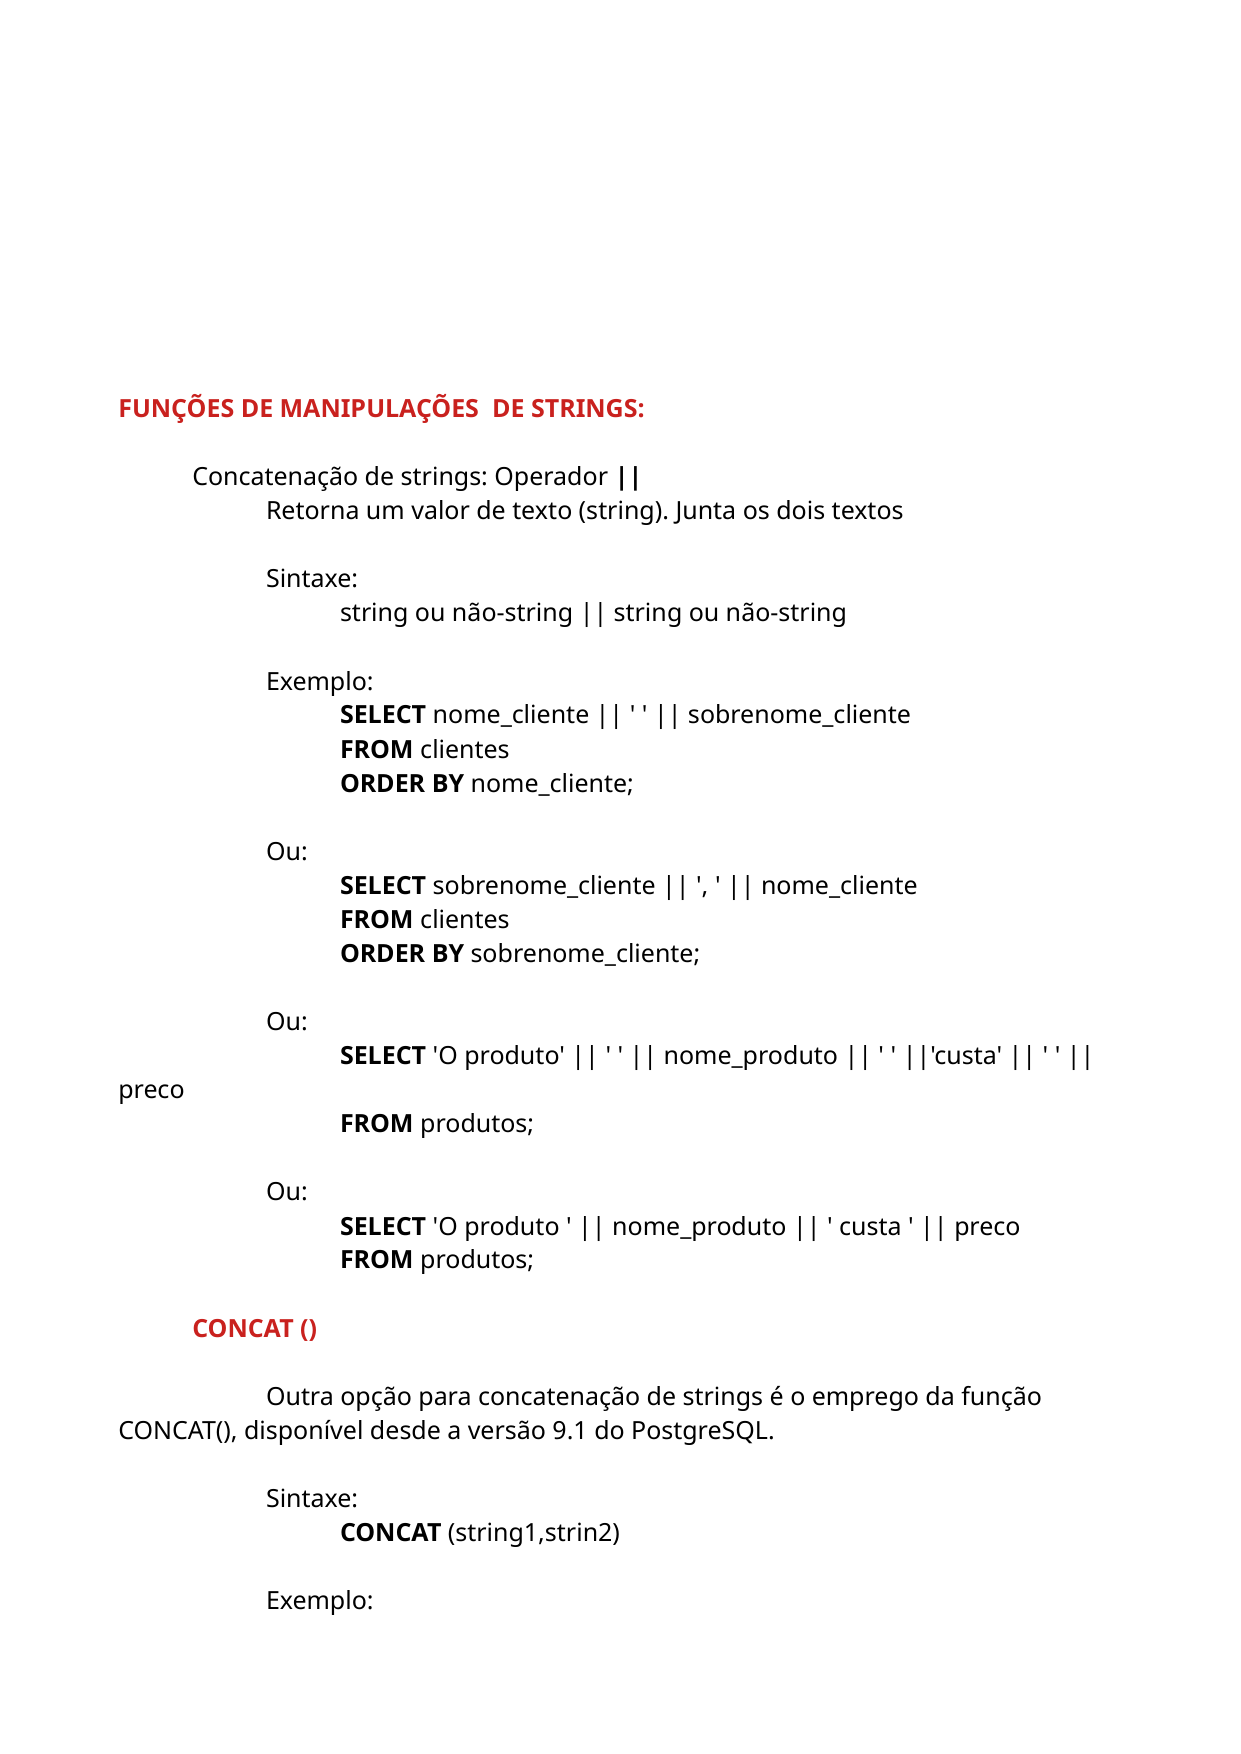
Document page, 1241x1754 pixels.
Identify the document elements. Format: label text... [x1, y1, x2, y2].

text Ou: [118, 833, 1122, 867]
text Exemplo: [118, 1583, 1122, 1617]
text Exemplo: [118, 663, 1122, 697]
text Concatenação de strings: Operador || [118, 459, 1122, 493]
text CONCAT () [118, 1310, 1122, 1344]
text Ou: [118, 1004, 1122, 1038]
text FROM produtos; [118, 1242, 1122, 1276]
text ORDER BY nome_cliente; [118, 765, 1122, 799]
text FROM produtos; [118, 1106, 1122, 1140]
text FROM clientes [118, 902, 1122, 936]
text FROM clientes [118, 731, 1122, 765]
text Retorna um valor de texto (string). Junta os dois textos [118, 493, 1122, 527]
text string ou não-string || string ou não-string [118, 595, 1122, 629]
text ORDER BY sobrenome_cliente; [118, 936, 1122, 970]
text SELECT nome_cliente || ' ' || sobrenome_cliente [118, 697, 1122, 731]
text CONCAT (string1,strin2) [118, 1515, 1122, 1549]
text SELECT 'O produto' || ' ' || nome_produto || ' ' ||'custa' || ' ' || preco [118, 1038, 1122, 1106]
text Ou: [118, 1174, 1122, 1208]
text FUNÇÕES DE MANIPULAÇÕES DE STRINGS: [118, 391, 1122, 425]
text Sintaxe: [118, 1481, 1122, 1515]
text SELECT sobrenome_cliente || ', ' || nome_cliente [118, 867, 1122, 902]
text Sintaxe: [118, 561, 1122, 595]
text SELECT 'O produto ' || nome_produto || ' custa ' || preco [118, 1208, 1122, 1242]
text Outra opção para concatenação de strings é o emprego da função CONCAT(), disponível desde a versão 9.1 do PostgreSQL. [118, 1378, 1122, 1447]
